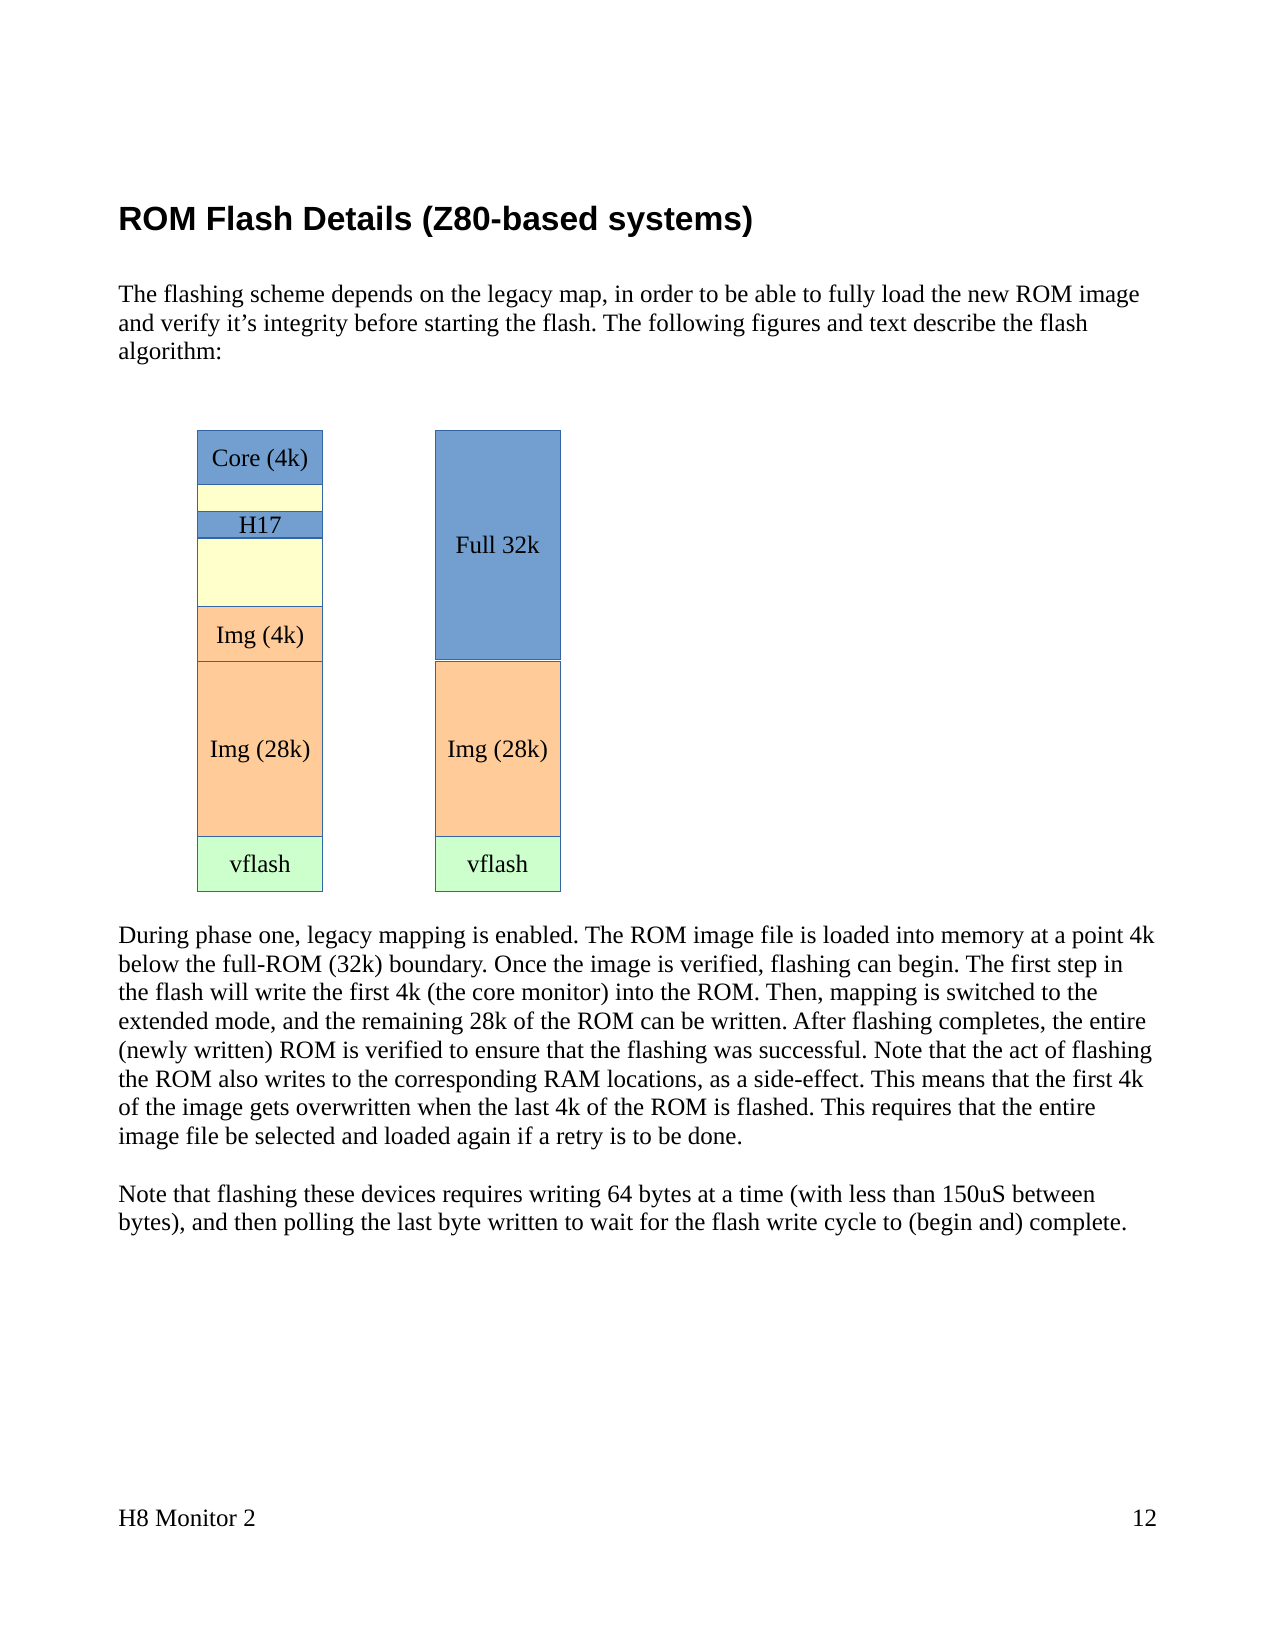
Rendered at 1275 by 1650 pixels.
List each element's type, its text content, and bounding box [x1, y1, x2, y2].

text Note that flashing these devices requires writing 64 bytes at a time (with less than 150uS between bytes), and then polling the last byte written to wait for the flash write cycle to (begin and) complete. [118, 1179, 1157, 1236]
subtitle ROM Flash Details (Z80-based systems) [118, 199, 1157, 238]
text The flashing scheme depends on the legacy map, in order to be able to fully load the new ROM image and verify it’s integrity before starting the flash. The following figures and text describe the flash algorithm: [118, 279, 1157, 365]
text During phase one, legacy mapping is enabled. The ROM image file is loaded into memory at a point 4k below the full-ROM (32k) boundary. Once the image is verified, flashing can begin. The first step in the flash will write the first 4k (the core monitor) into the ROM. Then, mapping is switched to the extended mode, and the remaining 28k of the ROM can be written. After flashing completes, the entire (newly written) ROM is verified to ensure that the flashing was successful. Note that the act of flashing the ROM also writes to the corresponding RAM locations, as a side-effect. This means that the first 4k of the image gets overwritten when the last 4k of the ROM is flashed. This requires that the entire image file be selected and loaded again if a retry is to be done. [118, 920, 1157, 1150]
